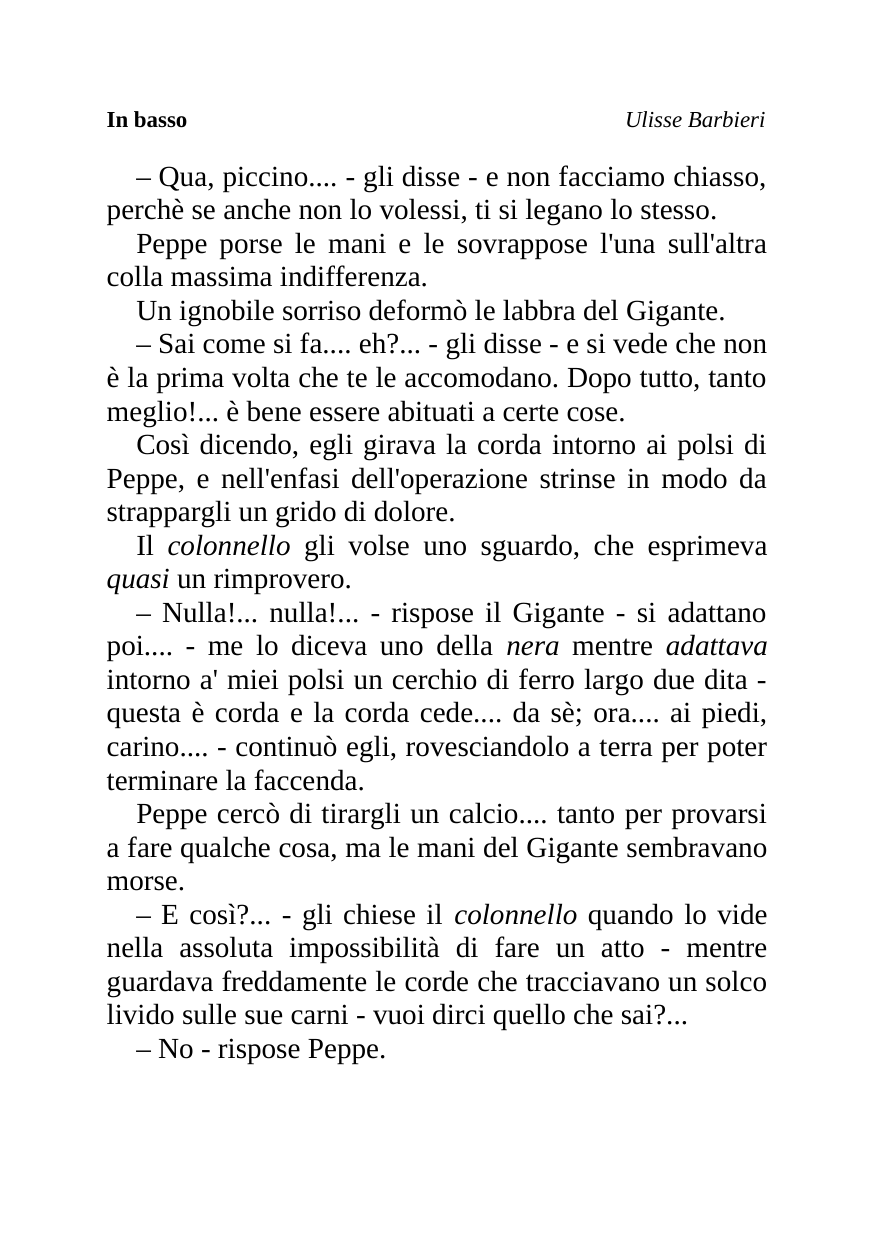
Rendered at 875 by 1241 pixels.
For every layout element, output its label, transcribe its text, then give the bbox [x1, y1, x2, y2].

text Il colonnello gli volse uno sguardo, che esprimeva quasi un rimprovero. [106, 528, 768, 595]
text – Nulla!... nulla!... - rispose il Gigante - si adattano poi.... - me lo diceva uno della nera mentre adattava intorno a' miei polsi un cerchio di ferro largo due dita - questa è corda e la corda cede.... da sè; ora.... ai piedi, carino.... - continuò egli, rovesciandolo a terra per poter terminare la faccenda. [106, 595, 768, 796]
text – Sai come si fa.... eh?... - gli disse - e si vede che non è la prima volta che te le accomodano. Dopo tutto, tanto meglio!... è bene essere abituati a certe cose. [106, 327, 768, 427]
text – No - rispose Peppe. [106, 1031, 768, 1064]
text Così dicendo, egli girava la corda intorno ai polsi di Peppe, e nell'enfasi dell'operazione strinse in modo da strappargli un grido di dolore. [106, 427, 768, 528]
text Peppe porse le mani e le sovrappose l'una sull'altra colla massima indifferenza. [106, 226, 768, 293]
text Peppe cercò di tirargli un calcio.... tanto per provarsi a fare qualche cosa, ma le mani del Gigante sembravano morse. [106, 796, 768, 897]
text – Qua, piccino.... - gli disse - e non facciamo chiasso, perchè se anche non lo volessi, ti si legano lo stesso. [106, 159, 768, 226]
text – E così?... - gli chiese il colonnello quando lo vide nella assoluta impossibilità di fare un atto - mentre guardava freddamente le corde che tracciavano un solco livido sulle sue carni - vuoi dirci quello che sai?... [106, 897, 768, 1031]
text Un ignobile sorriso deformò le labbra del Gigante. [106, 293, 768, 327]
